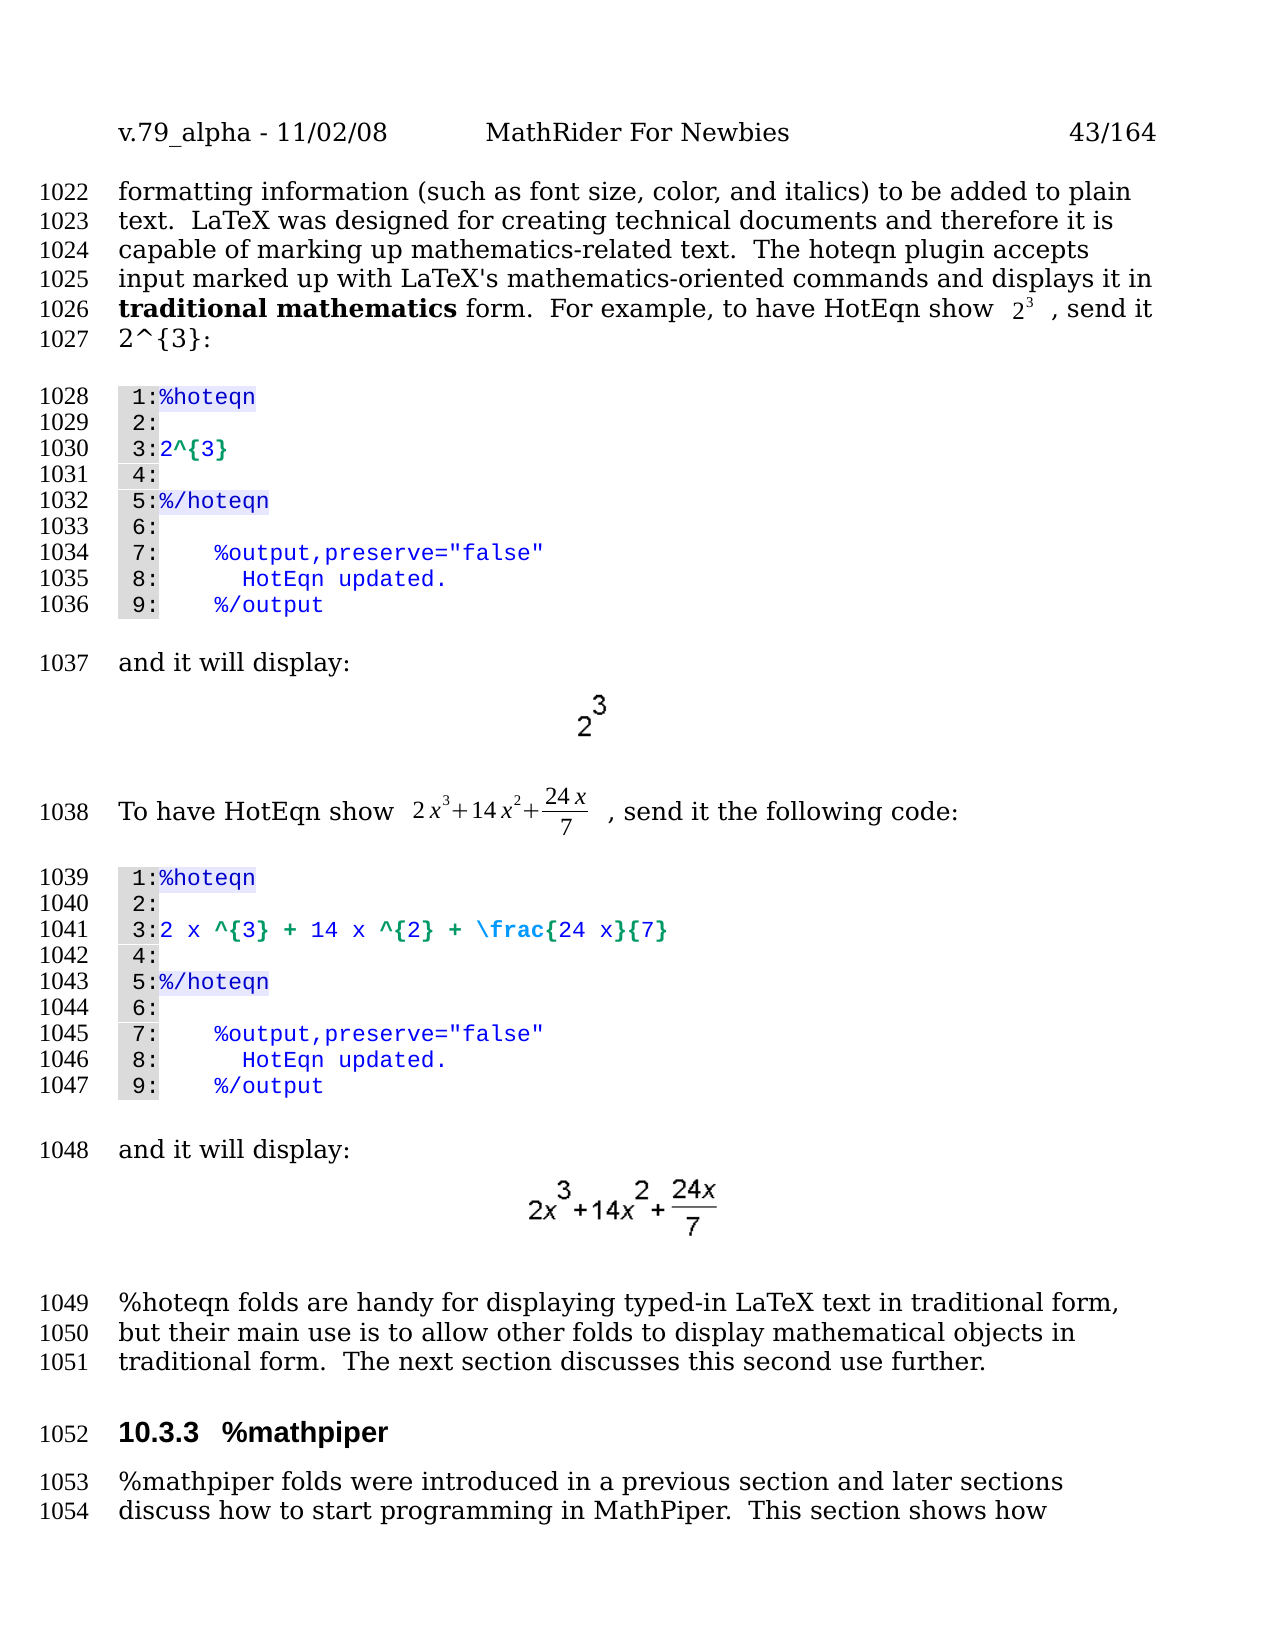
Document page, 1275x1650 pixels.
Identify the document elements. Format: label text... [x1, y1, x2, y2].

text and it will display: [118, 649, 1157, 678]
picture [528, 1171, 747, 1248]
text 3:2 x ^{3} + 14 x ^{2} + \frac{24 x}{7} [118, 919, 1157, 944]
text 7: %output,preserve="false" [118, 541, 1157, 567]
text %hoteqn folds are handy for displaying typed-in LaTeX text in traditional form, but their main use is to allow other folds to display mathematical objects in traditional form. The next section discusses this second use further. [118, 1289, 1157, 1376]
text 8: HotEqn updated. [118, 1048, 1157, 1074]
text 2: [118, 893, 1157, 919]
text 4: [118, 463, 1157, 489]
subtitle %mathpiper [118, 1415, 1157, 1449]
text 1:%hoteqn [118, 386, 1157, 412]
text 4: [118, 944, 1157, 971]
text 7: %output,preserve="false" [118, 1022, 1157, 1048]
text To have HotEqn show, send it the following code: [118, 782, 1157, 841]
text 3:2^{3} [118, 438, 1157, 463]
text 5:%/hoteqn [118, 971, 1157, 996]
text and it will display: [118, 1136, 1157, 1165]
text 9: %/output [118, 593, 1157, 619]
text %mathpiper folds were introduced in a previous section and later sections discuss how to start programming in MathPiper. This section shows how [118, 1467, 1157, 1525]
text 6: [118, 515, 1157, 541]
text 5:%/hoteqn [118, 489, 1157, 515]
text 8: HotEqn updated. [118, 567, 1157, 593]
text 2: [118, 412, 1157, 438]
text 9: %/output [118, 1074, 1157, 1100]
text formatting information (such as font size, color, and italics) to be added to plain text. LaTeX was designed for creating technical documents and therefore it is capable of marking up mathematics-related text. The hoteqn plugin accepts input marked up with LaTeX's mathematics-oriented commands and displays it in traditional mathematics form. For example, to have HotEqn show, send it 2^{3}: [118, 177, 1157, 354]
text 6: [118, 996, 1157, 1022]
text 1:%hoteqn [118, 867, 1157, 893]
